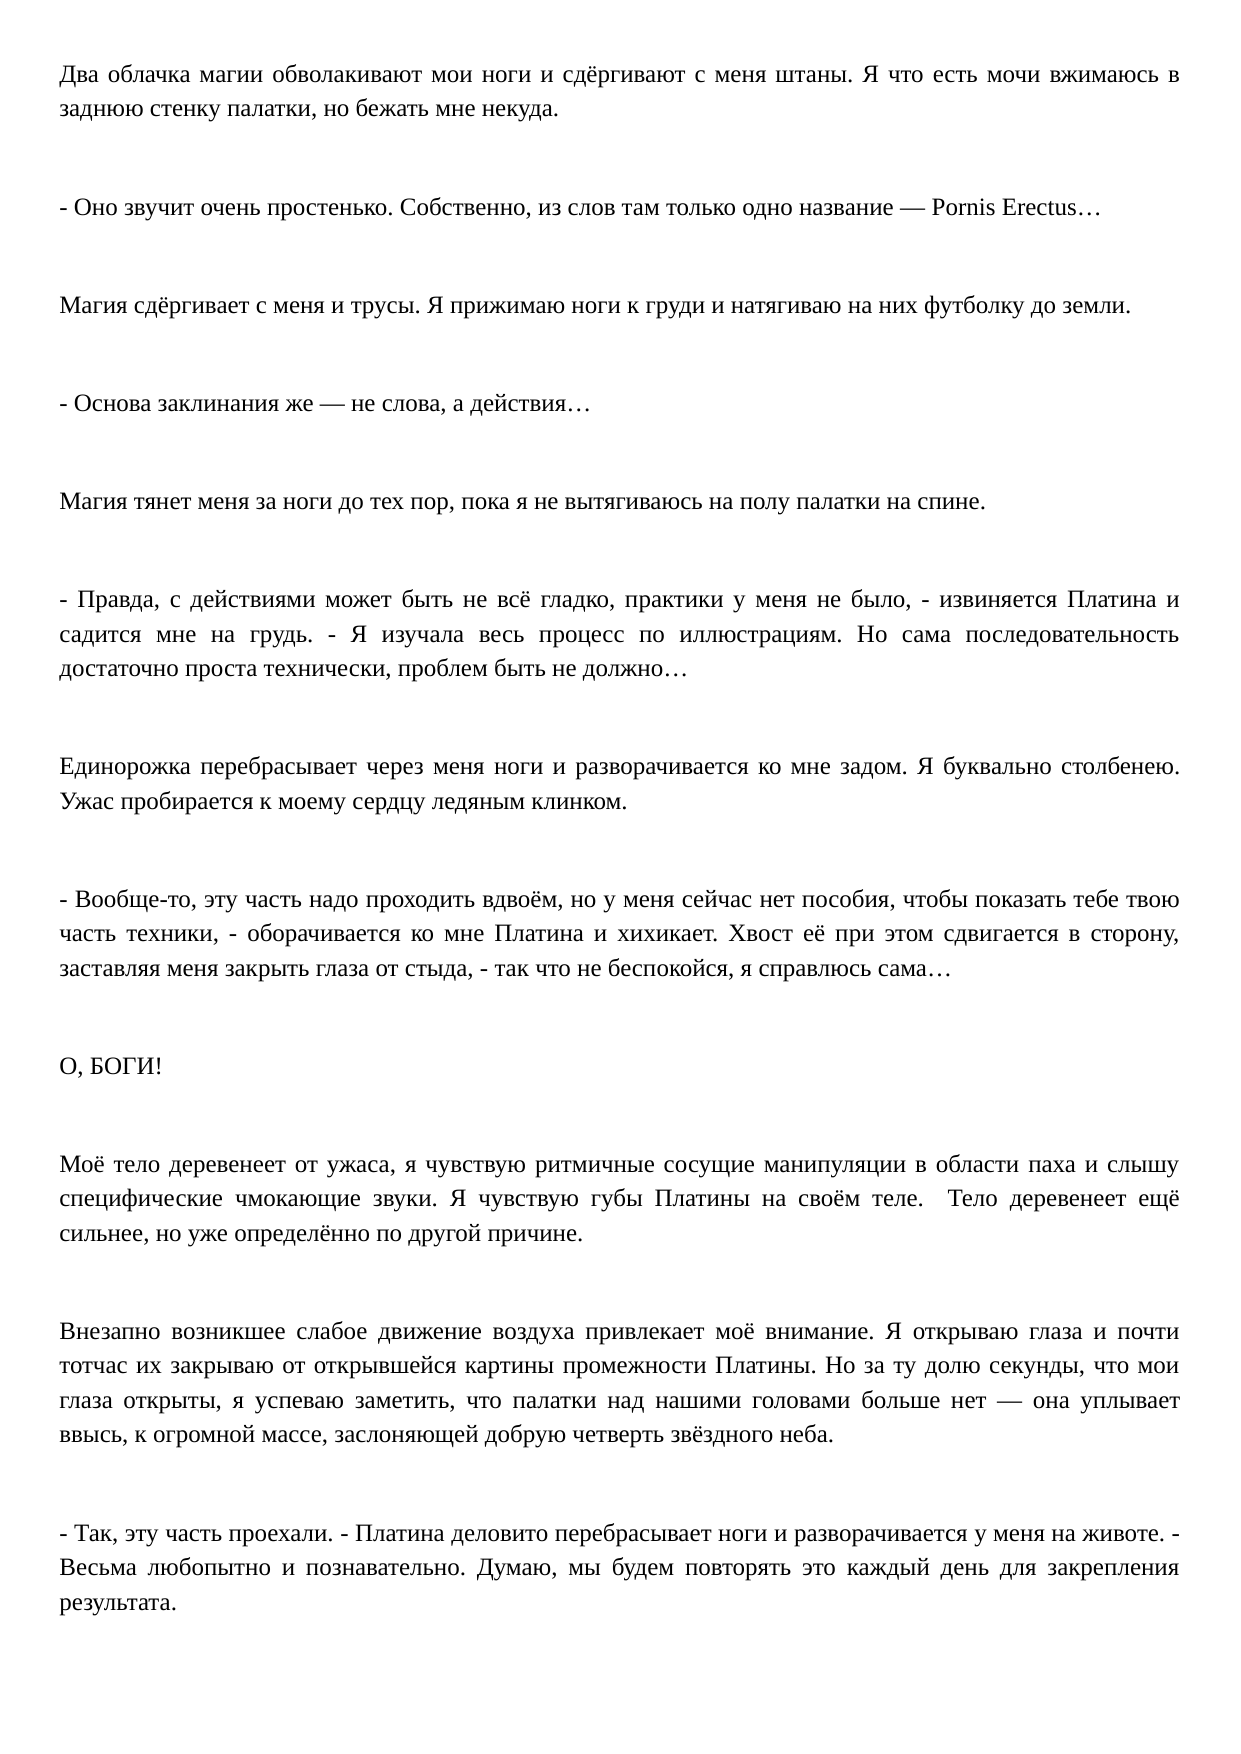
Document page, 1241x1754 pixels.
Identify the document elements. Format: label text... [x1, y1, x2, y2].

text О, БОГИ! [59, 1051, 1181, 1080]
text Моё тело деревенеет от ужаса, я чувствую ритмичные сосущие манипуляции в области паха и слышу специфические чмокающие звуки. Я чувствую губы Платины на своём теле. Тело деревенеет ещё сильнее, но уже определённо по другой причине. [59, 1149, 1181, 1247]
text - Оно звучит очень простенько. Собственно, из слов там только одно название — Pornis Erectus… [59, 192, 1181, 220]
text Магия сдёргивает с меня и трусы. Я прижимаю ноги к груди и натягиваю на них футболку до земли. [59, 290, 1181, 318]
text Два облачка магии обволакивают мои ноги и сдёргивают с меня штаны. Я что есть мочи вжимаюсь в заднюю стенку палатки, но бежать мне некуда. [59, 59, 1181, 122]
text Внезапно возникшее слабое движение воздуха привлекает моё внимание. Я открываю глаза и почти тотчас их закрываю от открывшейся картины промежности Платины. Но за ту долю секунды, что мои глаза открыты, я успеваю заметить, что палатки над нашими головами больше нет — она уплывает ввысь, к огромной массе, заслоняющей добрую четверть звёздного неба. [59, 1316, 1181, 1448]
text - Основа заклинания же — не слова, а действия… [59, 388, 1181, 417]
text - Правда, с действиями может быть не всё гладко, практики у меня не было, - извиняется Платина и садится мне на грудь. - Я изучала весь процесс по иллюстрациям. Но сама последовательность достаточно проста технически, проблем быть не должно… [59, 584, 1181, 682]
text Единорожка перебрасывает через меня ноги и разворачивается ко мне задом. Я буквально столбенею. Ужас пробирается к моему сердцу ледяным клинком. [59, 751, 1181, 814]
text Магия тянет меня за ноги до тех пор, пока я не вытягиваюсь на полу палатки на спине. [59, 486, 1181, 515]
text - Вообще-то, эту часть надо проходить вдвоём, но у меня сейчас нет пособия, чтобы показать тебе твою часть техники, - оборачивается ко мне Платина и хихикает. Хвост её при этом сдвигается в сторону, заставляя меня закрыть глаза от стыда, - так что не беспокойся, я справлюсь сама… [59, 884, 1181, 982]
text - Так, эту часть проехали. - Платина деловито перебрасывает ноги и разворачивается у меня на животе. - Весьма любопытно и познавательно. Думаю, мы будем повторять это каждый день для закрепления результата. [59, 1518, 1181, 1615]
